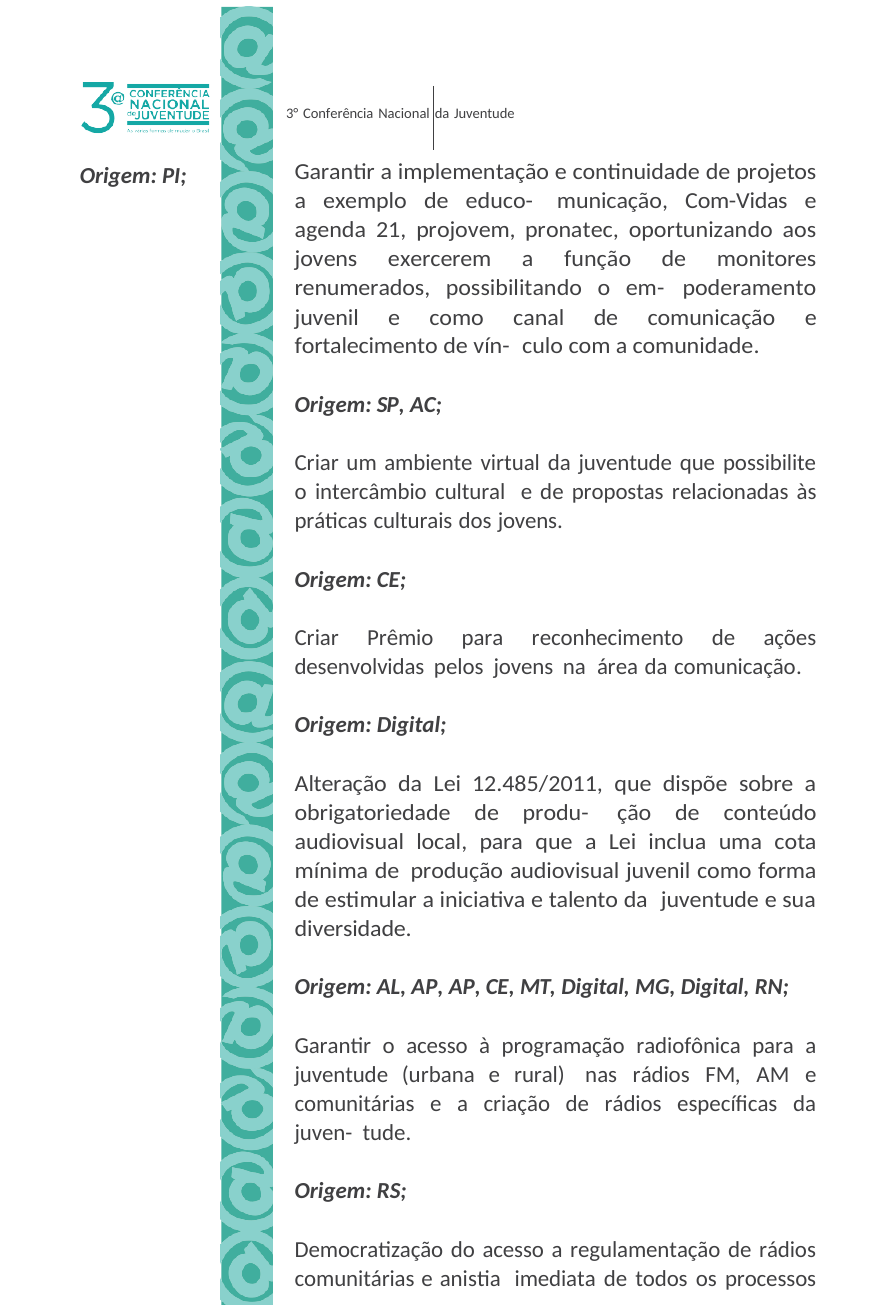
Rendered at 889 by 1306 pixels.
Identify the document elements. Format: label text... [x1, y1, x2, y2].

text Criar um ambiente virtual da juventude que possibilite o intercâmbio cultural e de propostas relacionadas às práticas culturais dos jovens. [294, 448, 816, 534]
text Garantir a implementação e continuidade de projetos a exemplo de educo- municação, Com-Vidas e agenda 21, projovem, pronatec, oportunizando aos jovens exercerem a função de monitores renumerados, possibilitando o em- poderamento juvenil e como canal de comunicação e fortalecimento de vín- culo com a comunidade. [294, 157, 816, 360]
text Democratização do acesso a regulamentação de rádios comunitárias e anistia imediata de todos os processos [294, 1235, 816, 1292]
text Criar Prêmio para reconhecimento de ações desenvolvidas pelos jovens na área da comunicação. [294, 623, 816, 680]
subtitle Origem: AL, AP, AP, CE, MT, Digital, MG, Digital, RN; [294, 972, 836, 1000]
text 3° Conferência Nacional [273, 104, 433, 122]
subtitle Origem: PI; [79, 161, 211, 189]
text da Juventude [434, 104, 836, 122]
subtitle Origem: Digital; [294, 710, 836, 738]
subtitle Origem: RS; [294, 1176, 836, 1204]
text Garantir o acesso à programação radiofônica para a juventude (urbana e rural) nas rádios FM, AM e comunitárias e a criação de rádios específicas da juven- tude. [294, 1031, 816, 1146]
subtitle Origem: SP, AC; [294, 390, 836, 418]
subtitle Origem: CE; [294, 565, 836, 593]
text Alteração da Lei 12.485/2011, que dispõe sobre a obrigatoriedade de produ- ção de conteúdo audiovisual local, para que a Lei inclua uma cota mínima de produção audiovisual juvenil como forma de estimular a iniciativa e talento da juventude e sua diversidade. [294, 769, 816, 942]
